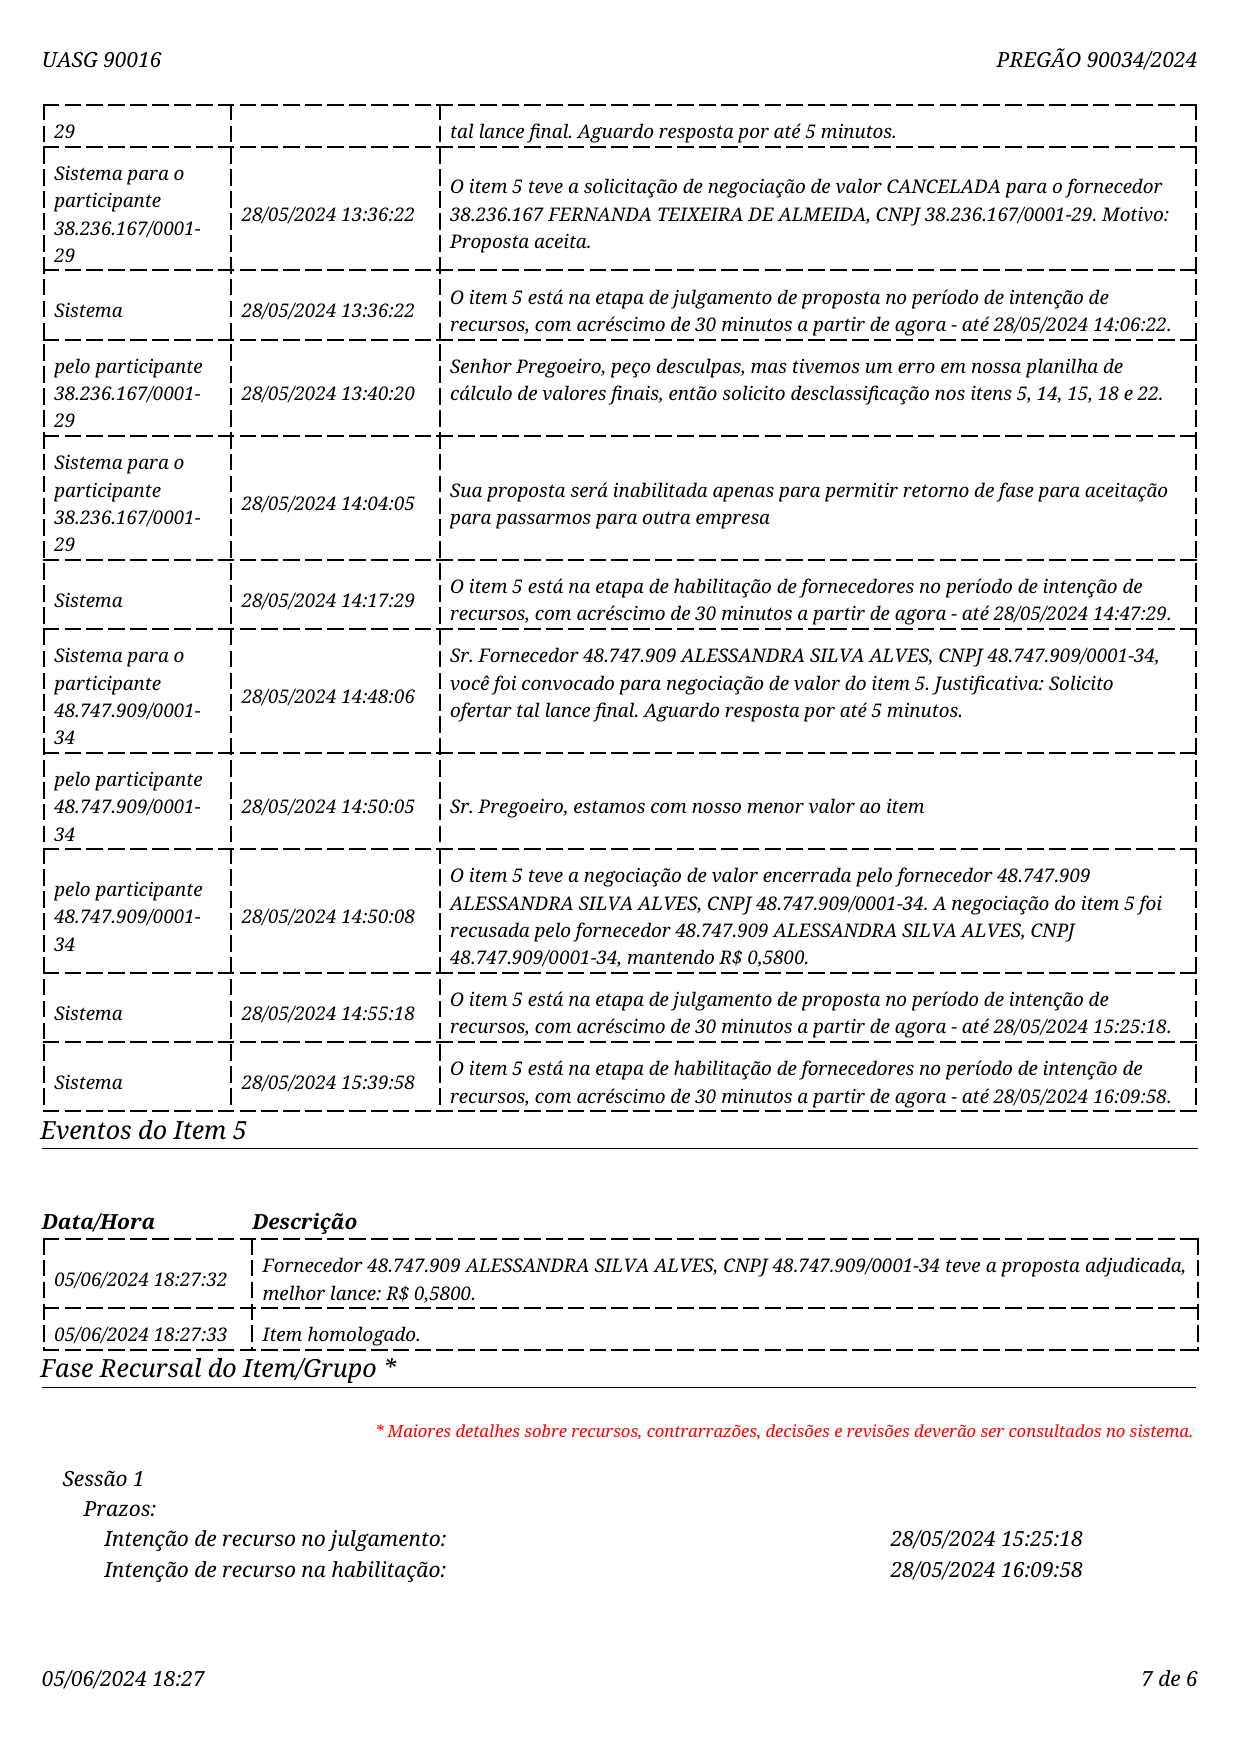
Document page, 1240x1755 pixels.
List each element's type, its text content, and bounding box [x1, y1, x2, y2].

table_cell 28/05/2024 13:40:20 [231, 339, 439, 435]
table_cell Intenção de recurso no julgamento: [63, 1525, 518, 1555]
table_cell Sistema [44, 559, 231, 628]
table_cell Senhor Pregoeiro, peço desculpas, mas tivemos um erro em nossa planilha de cálculo de valores finais, então solicito desclassificação nos itens 5, 14, 15, 18 e 22. [440, 339, 1196, 435]
table_cell O item 5 está na etapa de habilitação de fornecedores no período de intenção de recursos, com acréscimo de 30 minutos a partir de agora - até 28/05/2024 16:09:58. [440, 1041, 1196, 1110]
table_cell tal lance final. Aguardo resposta por até 5 minutos. [440, 104, 1196, 146]
table_cell 28/05/2024 13:36:22 [231, 269, 439, 338]
table_cell O item 5 está na etapa de julgamento de proposta no período de intenção de recursos, com acréscimo de 30 minutos a partir de agora - até 28/05/2024 14:06:22. [440, 269, 1196, 338]
table_cell [231, 104, 439, 146]
table_cell O item 5 teve a solicitação de negociação de valor CANCELADA para o fornecedor 38.236.167 FERNANDA TEIXEIRA DE ALMEIDA, CNPJ 38.236.167/0001-29. Motivo: Proposta aceita. [440, 146, 1196, 269]
table_cell 28/05/2024 14:55:18 [231, 972, 439, 1041]
table_cell 28/05/2024 15:25:18 [518, 1525, 1085, 1555]
table_cell 28/05/2024 16:09:58 [518, 1555, 1085, 1585]
table_header Fornecedor 48.747.909 ALESSANDRA SILVA ALVES, CNPJ 48.747.909/0001-34 teve a proposta adjudicada, melhor lance: R$ 0,5800. [252, 1238, 1198, 1307]
table_cell O item 5 está na etapa de julgamento de proposta no período de intenção de recursos, com acréscimo de 30 minutos a partir de agora - até 28/05/2024 15:25:18. [440, 972, 1196, 1041]
table_cell Sistema para o participante 48.747.909/0001-34 [44, 628, 231, 752]
table_cell O item 5 está na etapa de habilitação de fornecedores no período de intenção de recursos, com acréscimo de 30 minutos a partir de agora - até 28/05/2024 14:47:29. [440, 559, 1196, 628]
table_cell pelo participante 38.236.167/0001-29 [44, 339, 231, 435]
text Fase Recursal do Item/Grupo * [40, 1351, 1200, 1385]
table_cell 28/05/2024 14:50:05 [231, 752, 439, 848]
table_header 05/06/2024 18:27:32 [44, 1238, 252, 1307]
text Eventos do Item 5 [40, 1112, 1200, 1146]
table_cell pelo participante 48.747.909/0001-34 [44, 752, 231, 848]
table_cell 28/05/2024 15:39:58 [231, 1041, 439, 1110]
table_cell Sistema [44, 1041, 231, 1110]
table_cell O item 5 teve a negociação de valor encerrada pelo fornecedor 48.747.909 ALESSANDRA SILVA ALVES, CNPJ 48.747.909/0001-34. A negociação do item 5 foi recusada pelo fornecedor 48.747.909 ALESSANDRA SILVA ALVES, CNPJ 48.747.909/0001-34, mantendo R$ 0,5800. [440, 848, 1196, 972]
table_cell Item homologado. [252, 1307, 1198, 1349]
table_cell 28/05/2024 13:36:22 [231, 146, 439, 269]
text * Maiores detalhes sobre recursos, contrarrazões, decisões e revisões deverão ser consultados no sistema. [42, 1420, 1196, 1442]
table_cell Sistema [44, 269, 231, 338]
table_cell 28/05/2024 14:48:06 [231, 628, 439, 752]
table_cell Sua proposta será inabilitada apenas para permitir retorno de fase para aceitação para passarmos para outra empresa [440, 435, 1196, 559]
table_cell pelo participante 48.747.909/0001-34 [44, 848, 231, 972]
table_cell 29 [44, 104, 231, 146]
table_cell 28/05/2024 14:17:29 [231, 559, 439, 628]
table_cell Intenção de recurso na habilitação: [63, 1555, 518, 1585]
table_cell Sr. Fornecedor 48.747.909 ALESSANDRA SILVA ALVES, CNPJ 48.747.909/0001-34, você foi convocado para negociação de valor do item 5. Justificativa: Solicito ofertar tal lance final. Aguardo resposta por até 5 minutos. [440, 628, 1196, 752]
table_cell Sr. Pregoeiro, estamos com nosso menor valor ao item [440, 752, 1196, 848]
table_cell 05/06/2024 18:27:33 [44, 1307, 252, 1349]
table_header [518, 1464, 1085, 1524]
table_header Sessão 1 Prazos: [63, 1464, 518, 1524]
table_cell Sistema [44, 972, 231, 1041]
table_cell 28/05/2024 14:50:08 [231, 848, 439, 972]
text Data/Hora Descrição [42, 1207, 1200, 1236]
table_cell 28/05/2024 14:04:05 [231, 435, 439, 559]
table_cell Sistema para o participante 38.236.167/0001-29 [44, 146, 231, 269]
table_cell Sistema para o participante 38.236.167/0001-29 [44, 435, 231, 559]
